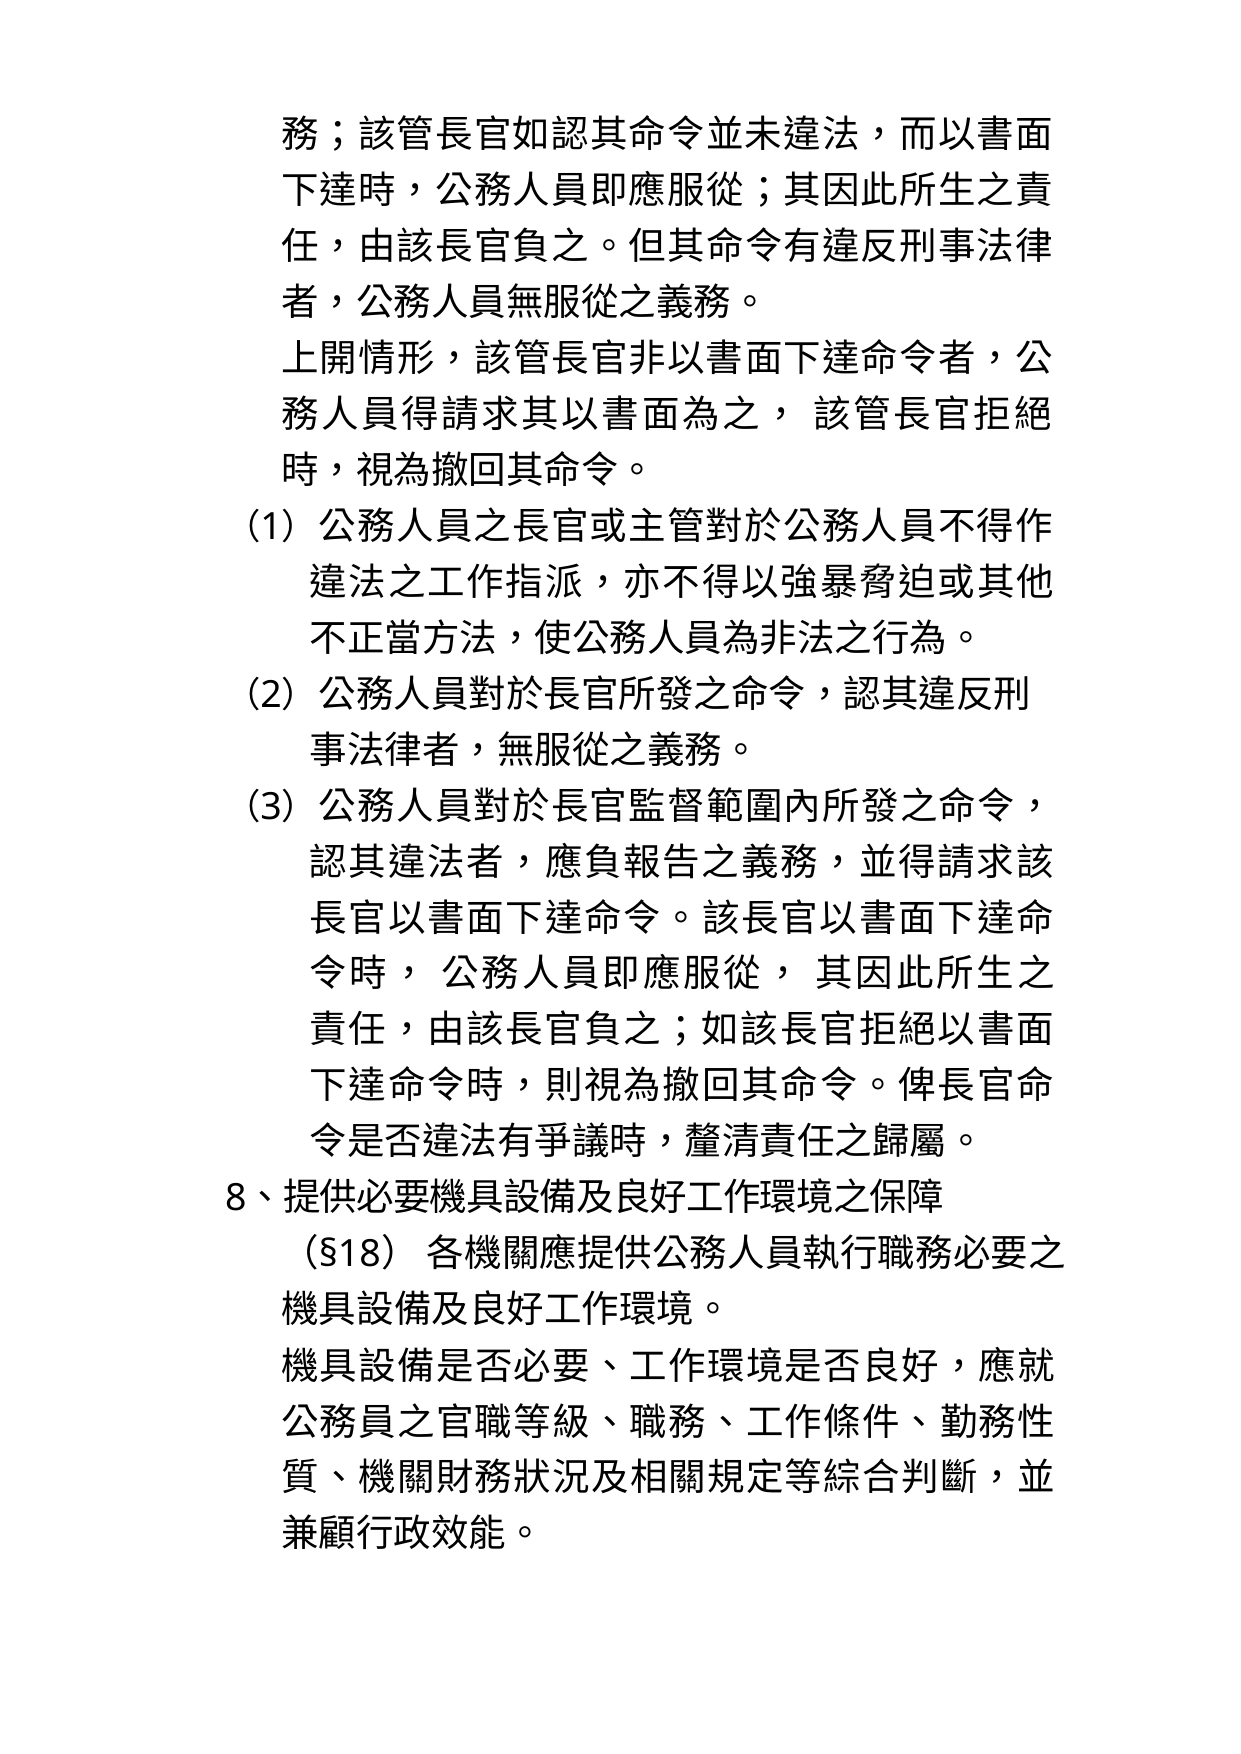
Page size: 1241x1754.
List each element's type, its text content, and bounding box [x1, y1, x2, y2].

list 公務人員對於長官所發之命令，認其違反刑事法律者，無服從之義務。 [225, 664, 1053, 774]
list 公務人員對於長官監督範圍內所發之命令， 認其違法者，應負報告之義務，並得請求該長官以書面下達命令。該長官以書面下達命令時， 公務人員即應服從， 其因此所生之責任，由該長官負之；如該長官拒絕以書面下達命令時，則視為撤回其命令。俾長官命令是否違法有爭議時，釐清責任之歸屬。 [225, 776, 1055, 1165]
list 公務人員之長官或主管對於公務人員不得作違法之工作指派，亦不得以強暴脅迫或其他不正當方法，使公務人員為非法之行為。 [225, 496, 1055, 662]
text 8、提供必要機具設備及良好工作環境之保障（§18） 各機關應提供公務人員執行職務必要之機具設備及良好工作環境。 [225, 1167, 1072, 1333]
text 上開情形，該管長官非以書面下達命令者，公務人員得請求其以書面為之， 該管長官拒絕時，視為撤回其命令。 [281, 328, 1053, 494]
text 機具設備是否必要、工作環境是否良好，應就公務員之官職等級、職務、工作條件、勤務性質、機關財務狀況及相關規定等綜合判斷，並兼顧行政效能。 [281, 1336, 1055, 1557]
text 務；該管長官如認其命令並未違法，而以書面下達時，公務人員即應服從；其因此所生之責任，由該長官負之。但其命令有違反刑事法律者，公務人員無服從之義務。 [281, 104, 1053, 326]
